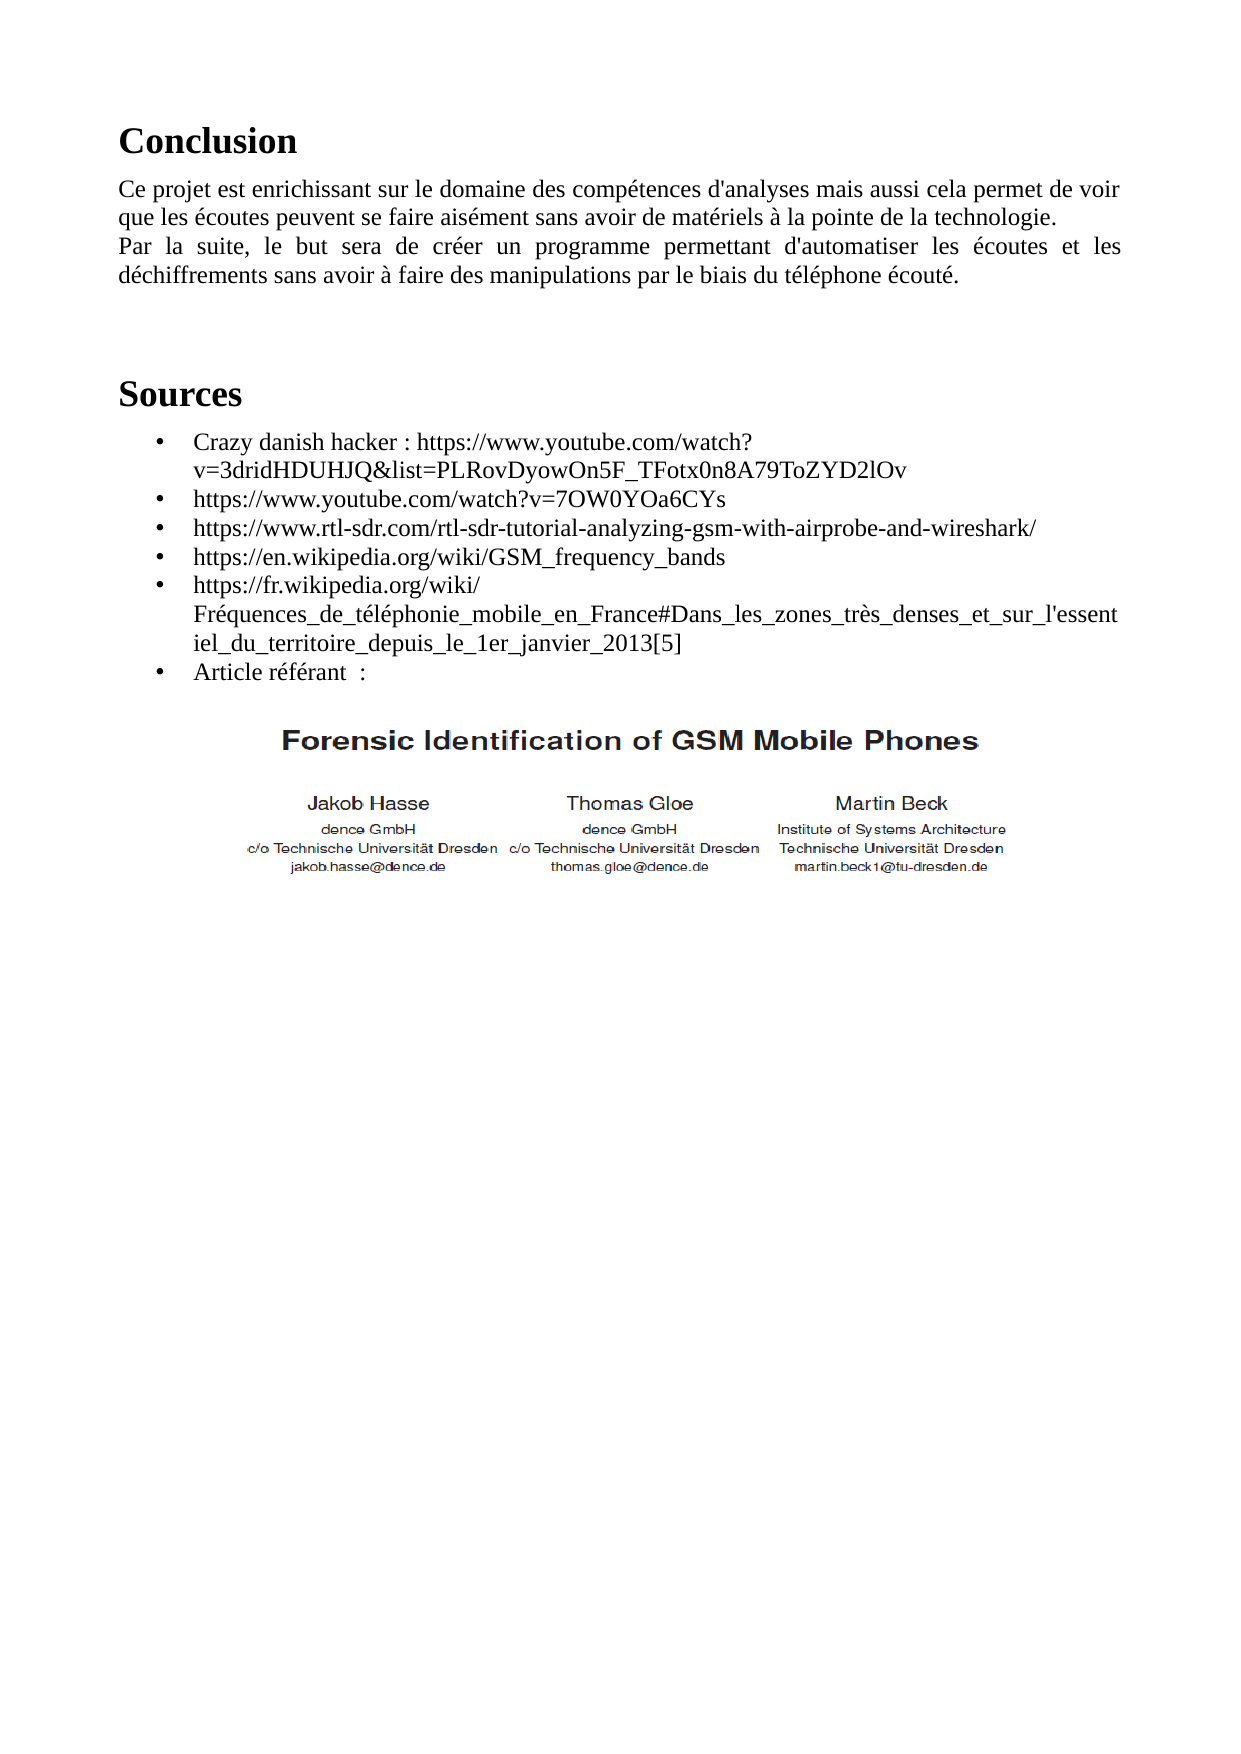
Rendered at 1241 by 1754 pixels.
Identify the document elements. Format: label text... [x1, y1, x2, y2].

list https://fr.wikipedia.org/wiki/Fréquences_de_téléphonie_mobile_en_France#Dans_les_zones_très_denses_et_sur_l'essentiel_du_territoire_depuis_le_1er_janvier_2013[5] [156, 571, 1122, 657]
subtitle Sources [118, 371, 1122, 414]
picture [210, 710, 1046, 889]
list https://en.wikipedia.org/wiki/GSM_frequency_bands [156, 542, 1122, 571]
list Article référant : [156, 657, 1122, 686]
list Crazy danish hacker : https://www.youtube.com/watch?v=3dridHDUHJQ&list=PLRovDyowOn5F_TFotx0n8A79ToZYD2lOv [156, 427, 1122, 484]
text Par la suite, le but sera de créer un programme permettant d'automatiser les écoutes et les déchiffrements sans avoir à faire des manipulations par le biais du téléphone écouté. [118, 231, 1122, 289]
list https://www.rtl-sdr.com/rtl-sdr-tutorial-analyzing-gsm-with-airprobe-and-wireshark/ [156, 513, 1122, 542]
text Ce projet est enrichissant sur le domaine des compétences d'analyses mais aussi cela permet de voir que les écoutes peuvent se faire aisément sans avoir de matériels à la pointe de la technologie. [118, 174, 1122, 231]
subtitle Conclusion [118, 118, 1122, 161]
list https://www.youtube.com/watch?v=7OW0YOa6CYs [156, 484, 1122, 513]
